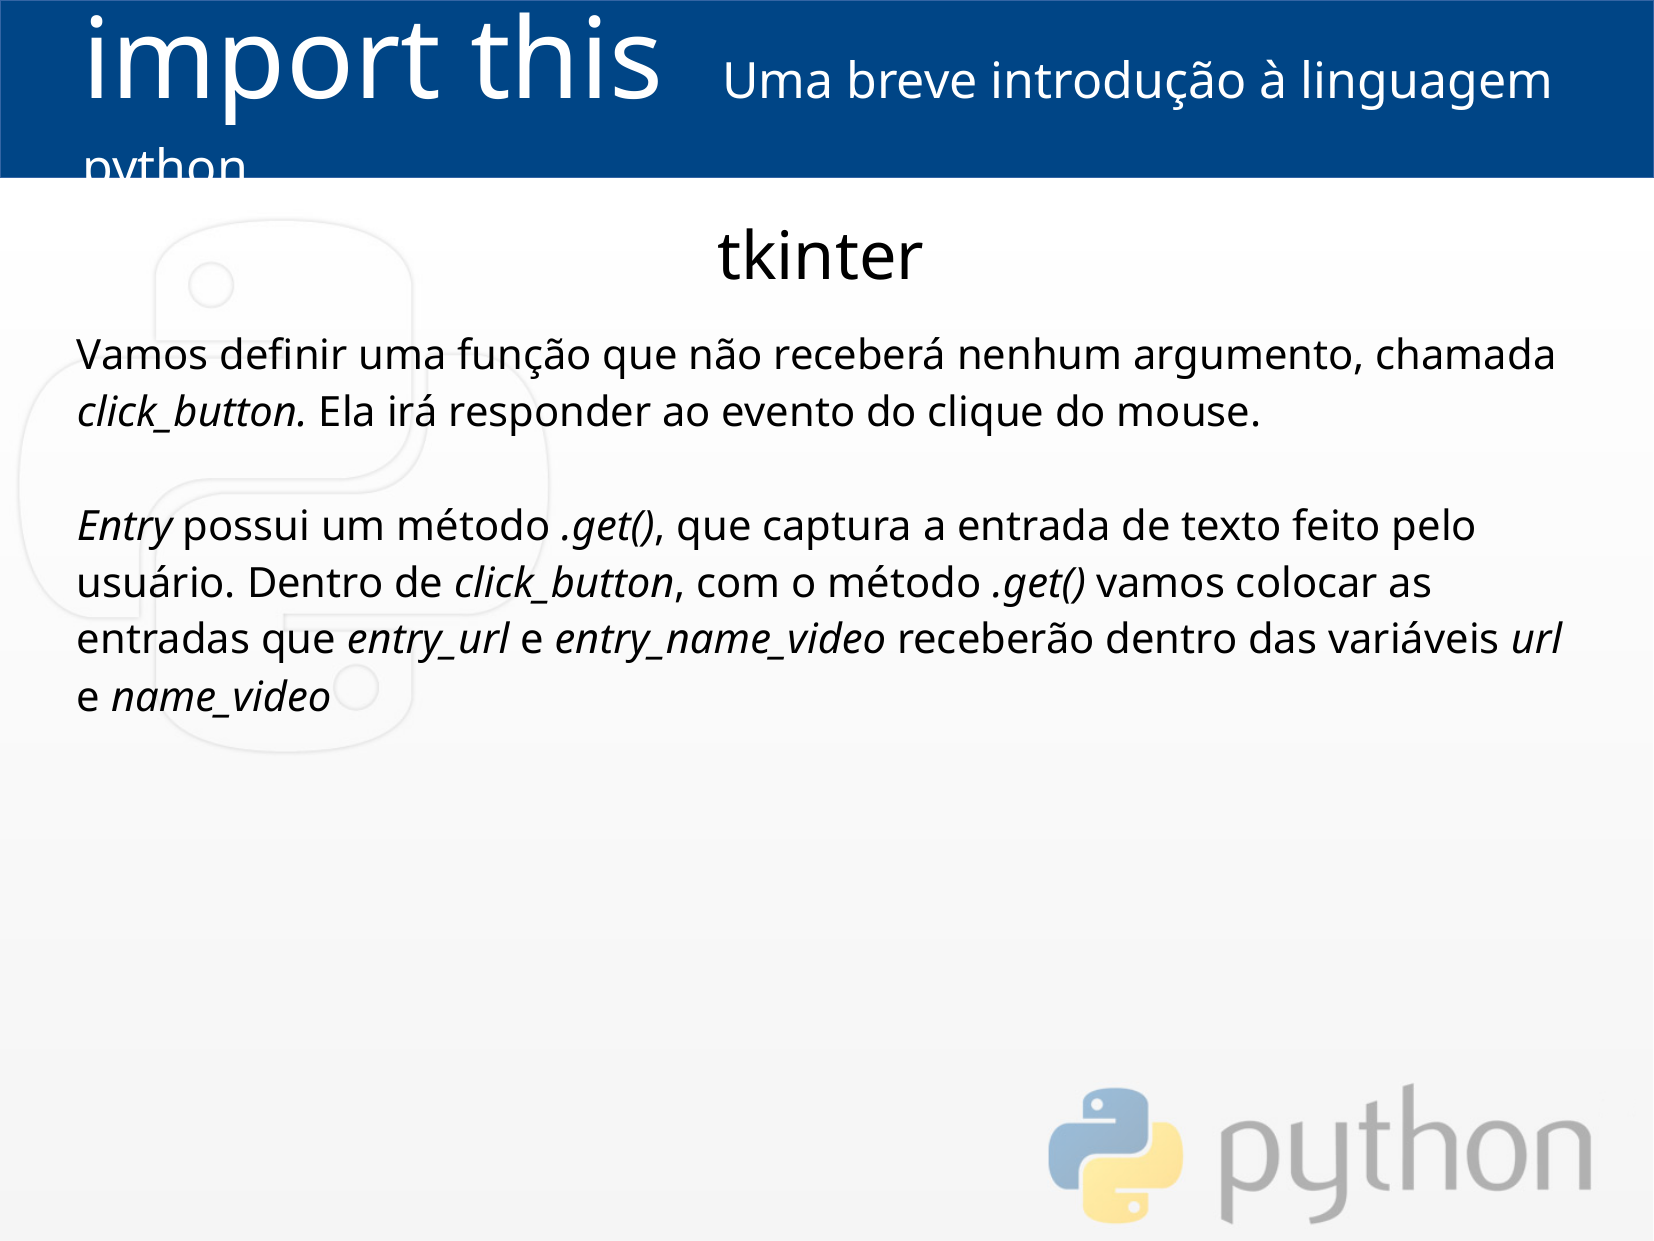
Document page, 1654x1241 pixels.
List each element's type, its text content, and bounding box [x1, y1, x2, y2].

title import this Uma breve introdução à linguagem python [82, 1, 1571, 178]
text_box tkinter [106, 200, 1536, 296]
subtitle Vamos definir uma função que não receberá nenhum argumento, chamada click_button. Ela irá responder ao evento do clique do mouse. Entry possui um método .get(), que captura a entrada de texto feito pelo usuário. Dentro de click_button, com o método .get() vamos colocar as entradas que entry_url e entry_name_video receberão dentro das variáveis url e name_video [76, 296, 1565, 1151]
text_box [0, 0, 1654, 178]
picture [0, 200, 1654, 1241]
